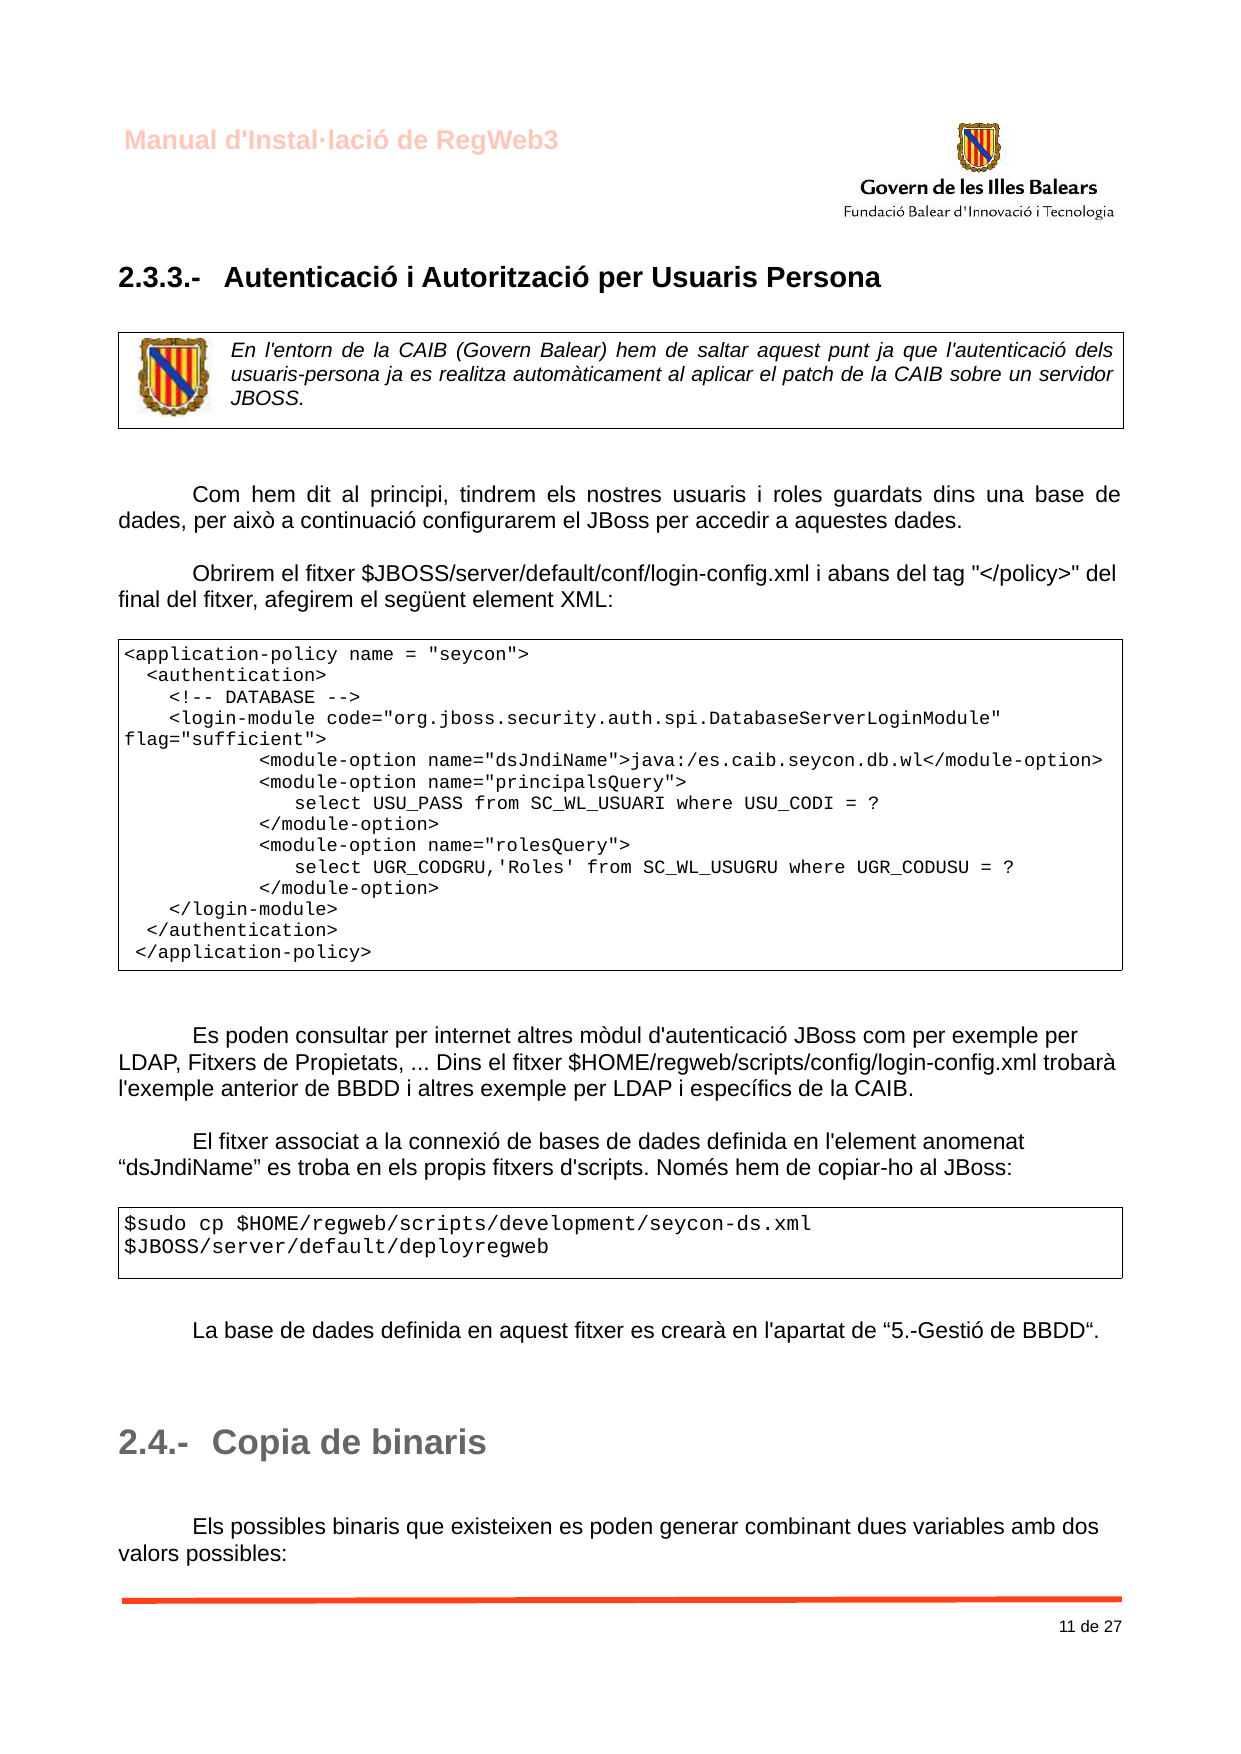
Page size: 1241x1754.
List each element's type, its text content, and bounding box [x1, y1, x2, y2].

text La base de dades definida en aquest fitxer es crearà en l'apartat de “5.-Gestió de BBDD“. [118, 1317, 1122, 1343]
text Com hem dit al principi, tindrem els nostres usuaris i roles guardats dins una base de dades, per això a continuació configurarem el JBoss per accedir a aquestes dades. [118, 481, 1122, 534]
table_header En l'entorn de la CAIB (Govern Balear) hem de saltar aquest punt ja que l'autenticació dels usuaris-persona ja es realitza automàticament al aplicar el patch de la CAIB sobre un servidor JBOSS. [225, 333, 1123, 428]
picture [134, 338, 214, 418]
table_header <application-policy name = "seycon"> <authentication> <!-- DATABASE --> <login-module code="org.jboss.security.auth.spi.DatabaseServerLoginModule" flag="sufficient"> <module-option name="dsJndiName">java:/es.caib.seycon.db.wl</module-option> <module-option name="principalsQuery"> select USU_PASS from SC_WL_USUARI where USU_CODI = ? </module-option> <module-option name="rolesQuery"> select UGR_CODGRU,'Roles' from SC_WL_USUGRU where UGR_CODUSU = ? </module-option> </login-module> </authentication> </application-policy> [119, 640, 1122, 969]
text El fitxer associat a la connexió de bases de dades definida en l'element anomenat “dsJndiName” es troba en els propis fitxers d'scripts. Només hem de copiar-ho al JBoss: [118, 1128, 1122, 1180]
table_header [119, 333, 225, 428]
text Es poden consultar per internet altres mòdul d'autenticació JBoss com per exemple per LDAP, Fitxers de Propietats, ... Dins el fitxer $HOME/regweb/scripts/config/login-config.xml trobarà l'exemple anterior de BBDD i altres exemple per LDAP i específics de la CAIB. [118, 1022, 1122, 1101]
text Obrirem el fitxer $JBOSS/server/default/conf/login-config.xml i abans del tag "</policy>" del final del fitxer, afegirem el següent element XML: [118, 560, 1122, 613]
text Els possibles binaris que existeixen es poden generar combinant dues variables amb dos valors possibles: [118, 1513, 1122, 1566]
picture [840, 123, 1117, 220]
subtitle Copia de binaris [118, 1421, 1122, 1462]
subtitle Autenticació i Autorització per Usuaris Persona [118, 260, 1122, 293]
table_header $sudo cp $HOME/regweb/scripts/development/seycon-ds.xml $JBOSS/server/default/deployregweb [119, 1208, 1122, 1278]
